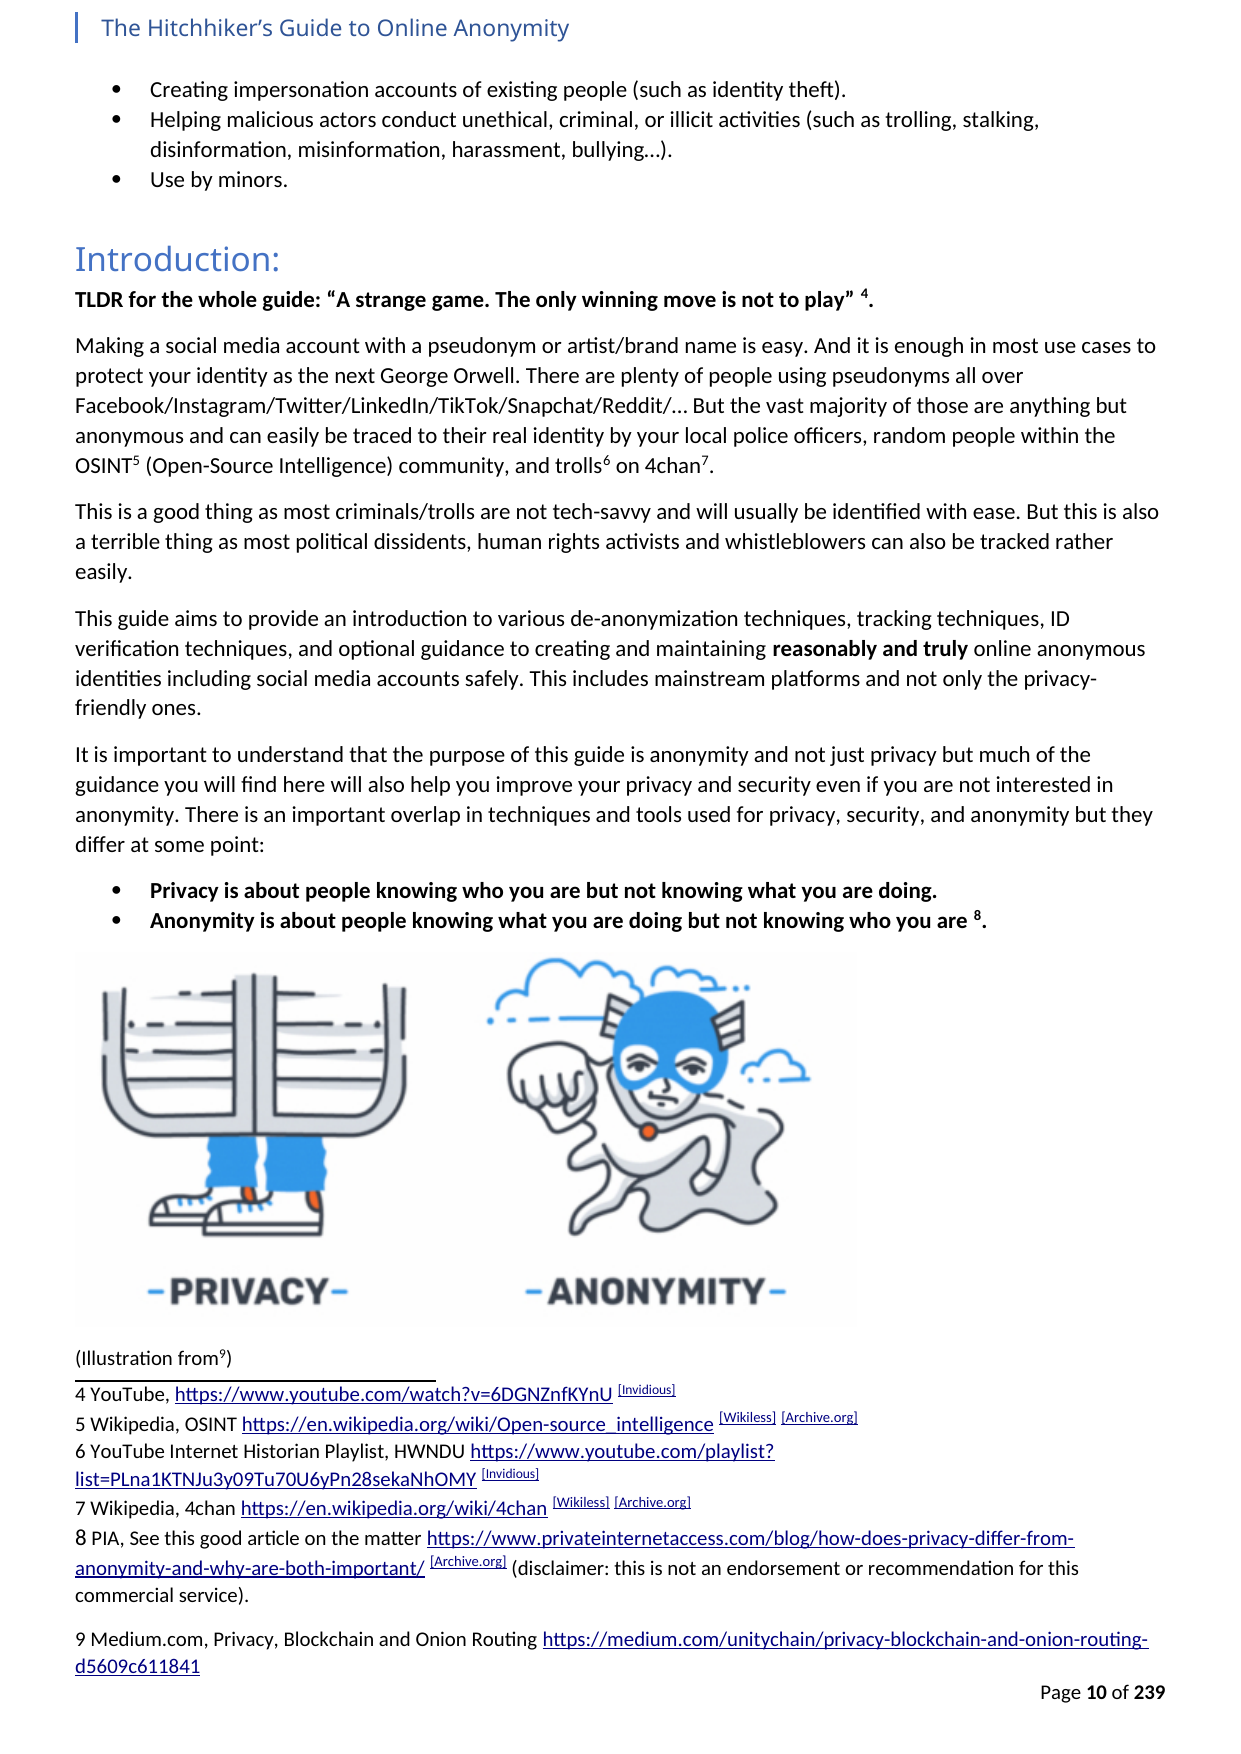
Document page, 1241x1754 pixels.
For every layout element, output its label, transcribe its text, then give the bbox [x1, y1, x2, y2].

text Wikipedia, 4chan https://en.wikipedia.org/wiki/4chan [Wikiless] [Archive.org] [75, 1493, 1165, 1521]
text TLDR for the whole guide: “A strange game. The only winning move is not to play” . [75, 285, 1165, 313]
text YouTube, https://www.youtube.com/watch?v=6DGNZnfKYnU [Invidious] [75, 1381, 1165, 1407]
text This is a good thing as most criminals/trolls are not tech-savvy and will usually be identified with ease. But this is also a terrible thing as most political dissidents, human rights activists and whistleblowers can also be tracked rather easily. [75, 497, 1165, 585]
text Medium.com, Privacy, Blockchain and Onion Routing https://medium.com/unitychain/privacy-blockchain-and-onion-routing-d5609c611841 [75, 1626, 1165, 1679]
text Making a social media account with a pseudonym or artist/brand name is easy. And it is enough in most use cases to protect your identity as the next George Orwell. There are plenty of people using pseudonyms all over Facebook/Instagram/Twitter/LinkedIn/TikTok/Snapchat/Reddit/… But the vast majority of those are anything but anonymous and can easily be traced to their real identity by your local police officers, random people within the OSINT (Open-Source Intelligence) community, and trolls on 4chan. [75, 331, 1165, 479]
list Privacy is about people knowing who you are but not knowing what you are doing. [112, 876, 1165, 904]
text Wikipedia, OSINT https://en.wikipedia.org/wiki/Open-source_intelligence [Wikiless] [Archive.org] [75, 1409, 1165, 1437]
text (Illustration from) [75, 1345, 1165, 1371]
list PIA, See this good article on the matter https://www.privateinternetaccess.com/blog/how-does-privacy-differ-from-anonymity-and-why-are-both-important/ [Archive.org] (disclaimer: this is not an endorsement or recommendation for this commercial service). [75, 1523, 1165, 1608]
list Use by minors. [112, 165, 1165, 193]
list Anonymity is about people knowing what you are doing but not knowing who you are . [112, 906, 1165, 934]
list Creating impersonation accounts of existing people (such as identity theft). [112, 75, 1165, 103]
subtitle Introduction: [75, 236, 1165, 282]
text YouTube Internet Historian Playlist, HWNDU https://www.youtube.com/playlist?list=PLna1KTNJu3y09Tu70U6yPn28sekaNhOMY [Invidious] [75, 1438, 1165, 1491]
text This guide aims to provide an introduction to various de-anonymization techniques, tracking techniques, ID verification techniques, and optional guidance to creating and maintaining reasonably and truly online anonymous identities including social media accounts safely. This includes mainstream platforms and not only the privacy-friendly ones. [75, 604, 1165, 722]
picture [75, 952, 857, 1327]
list Helping malicious actors conduct unethical, criminal, or illicit activities (such as trolling, stalking, disinformation, misinformation, harassment, bullying…). [112, 105, 1165, 163]
text It is important to understand that the purpose of this guide is anonymity and not just privacy but much of the guidance you will find here will also help you improve your privacy and security even if you are not interested in anonymity. There is an important overlap in techniques and tools used for privacy, security, and anonymity but they differ at some point: [75, 740, 1165, 858]
